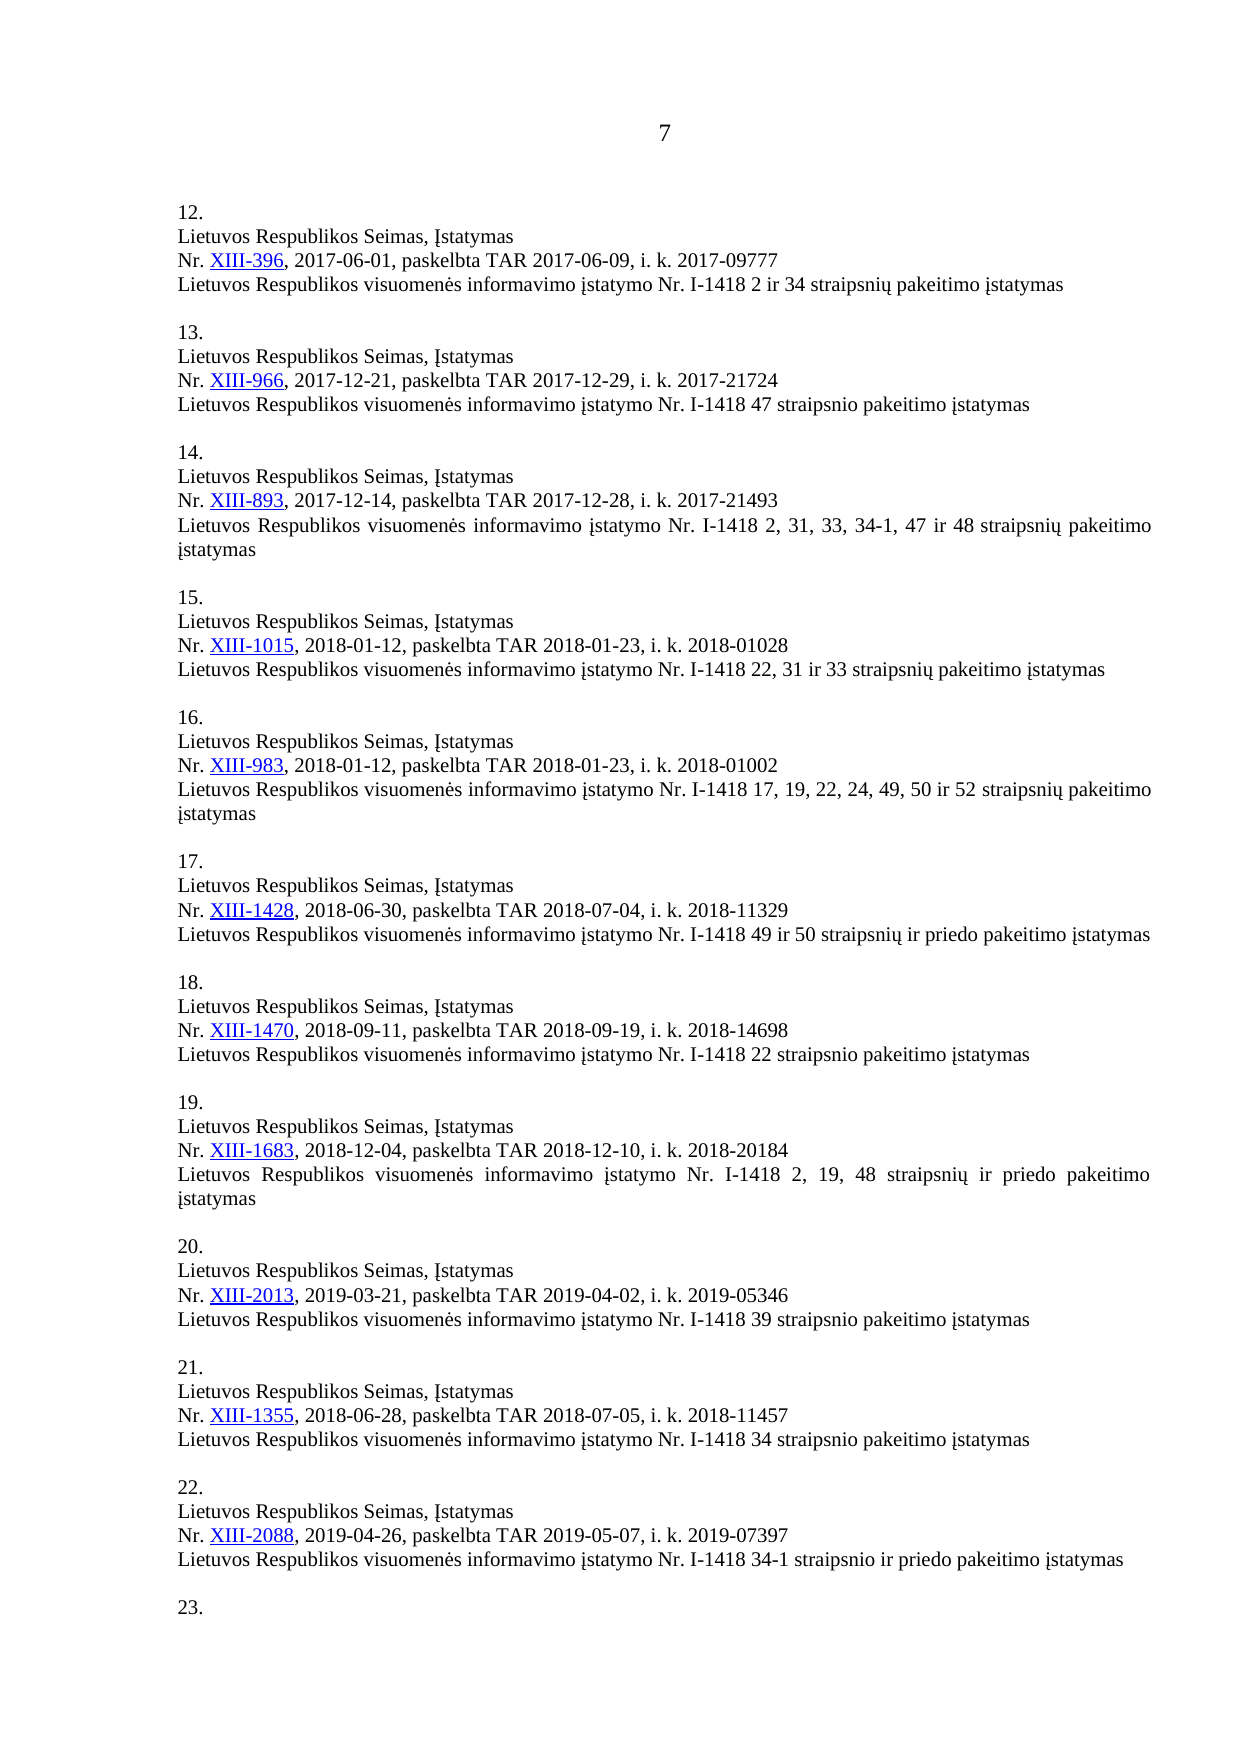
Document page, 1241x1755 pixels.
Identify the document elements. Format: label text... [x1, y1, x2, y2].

text Lietuvos Respublikos visuomenės informavimo įstatymo Nr. I-1418 17, 19, 22, 24, 49, 50 ir 52 straipsnių pakeitimo įstatymas [177, 777, 1152, 825]
text 15. [177, 585, 1152, 609]
text Lietuvos Respublikos Seimas, Įstatymas [177, 1379, 1152, 1403]
text Lietuvos Respublikos visuomenės informavimo įstatymo Nr. I-1418 49 ir 50 straipsnių ir priedo pakeitimo įstatymas [177, 922, 1152, 946]
text Lietuvos Respublikos visuomenės informavimo įstatymo Nr. I-1418 2, 31, 33, 34-1, 47 ir 48 straipsnių pakeitimo įstatymas [177, 512, 1152, 561]
text Lietuvos Respublikos visuomenės informavimo įstatymo Nr. I-1418 2, 19, 48 straipsnių ir priedo pakeitimo įstatymas [177, 1162, 1152, 1210]
text Lietuvos Respublikos visuomenės informavimo įstatymo Nr. I-1418 2 ir 34 straipsnių pakeitimo įstatymas [177, 272, 1152, 296]
text Lietuvos Respublikos Seimas, Įstatymas [177, 1114, 1152, 1138]
text 20. [177, 1234, 1152, 1258]
text Nr. XIII-1470, 2018-09-11, paskelbta TAR 2018-09-19, i. k. 2018-14698 [177, 1018, 1152, 1042]
text Lietuvos Respublikos visuomenės informavimo įstatymo Nr. I-1418 34 straipsnio pakeitimo įstatymas [177, 1427, 1152, 1451]
text 21. [177, 1355, 1152, 1379]
text Lietuvos Respublikos visuomenės informavimo įstatymo Nr. I-1418 22 straipsnio pakeitimo įstatymas [177, 1042, 1152, 1066]
text Nr. XIII-1428, 2018-06-30, paskelbta TAR 2018-07-04, i. k. 2018-11329 [177, 897, 1152, 922]
text Lietuvos Respublikos visuomenės informavimo įstatymo Nr. I-1418 47 straipsnio pakeitimo įstatymas [177, 392, 1152, 416]
text Nr. XIII-1683, 2018-12-04, paskelbta TAR 2018-12-10, i. k. 2018-20184 [177, 1138, 1152, 1162]
text Nr. XIII-2088, 2019-04-26, paskelbta TAR 2019-05-07, i. k. 2019-07397 [177, 1523, 1152, 1547]
text Lietuvos Respublikos Seimas, Įstatymas [177, 994, 1152, 1018]
text 14. [177, 440, 1152, 464]
text Nr. XIII-1015, 2018-01-12, paskelbta TAR 2018-01-23, i. k. 2018-01028 [177, 633, 1152, 657]
text 22. [177, 1475, 1152, 1499]
text 23. [177, 1595, 1152, 1619]
text Lietuvos Respublikos visuomenės informavimo įstatymo Nr. I-1418 22, 31 ir 33 straipsnių pakeitimo įstatymas [177, 657, 1152, 681]
text Nr. XIII-966, 2017-12-21, paskelbta TAR 2017-12-29, i. k. 2017-21724 [177, 368, 1152, 392]
text Lietuvos Respublikos Seimas, Įstatymas [177, 873, 1152, 897]
text Lietuvos Respublikos Seimas, Įstatymas [177, 344, 1152, 368]
text Nr. XIII-983, 2018-01-12, paskelbta TAR 2018-01-23, i. k. 2018-01002 [177, 753, 1152, 777]
text Lietuvos Respublikos visuomenės informavimo įstatymo Nr. I-1418 39 straipsnio pakeitimo įstatymas [177, 1307, 1152, 1331]
text 16. [177, 705, 1152, 729]
text 17. [177, 849, 1152, 873]
text 13. [177, 320, 1152, 344]
text Lietuvos Respublikos Seimas, Įstatymas [177, 1499, 1152, 1523]
text Lietuvos Respublikos visuomenės informavimo įstatymo Nr. I-1418 34-1 straipsnio ir priedo pakeitimo įstatymas [177, 1547, 1152, 1571]
text Lietuvos Respublikos Seimas, Įstatymas [177, 609, 1152, 633]
text Lietuvos Respublikos Seimas, Įstatymas [177, 464, 1152, 488]
text Lietuvos Respublikos Seimas, Įstatymas [177, 224, 1152, 248]
text Lietuvos Respublikos Seimas, Įstatymas [177, 1258, 1152, 1282]
text Nr. XIII-893, 2017-12-14, paskelbta TAR 2017-12-28, i. k. 2017-21493 [177, 488, 1152, 512]
text 19. [177, 1090, 1152, 1114]
text Nr. XIII-2013, 2019-03-21, paskelbta TAR 2019-04-02, i. k. 2019-05346 [177, 1282, 1152, 1307]
text Lietuvos Respublikos Seimas, Įstatymas [177, 729, 1152, 753]
text 12. [177, 200, 1152, 224]
text Nr. XIII-1355, 2018-06-28, paskelbta TAR 2018-07-05, i. k. 2018-11457 [177, 1403, 1152, 1427]
text 18. [177, 970, 1152, 994]
text Nr. XIII-396, 2017-06-01, paskelbta TAR 2017-06-09, i. k. 2017-09777 [177, 248, 1152, 272]
